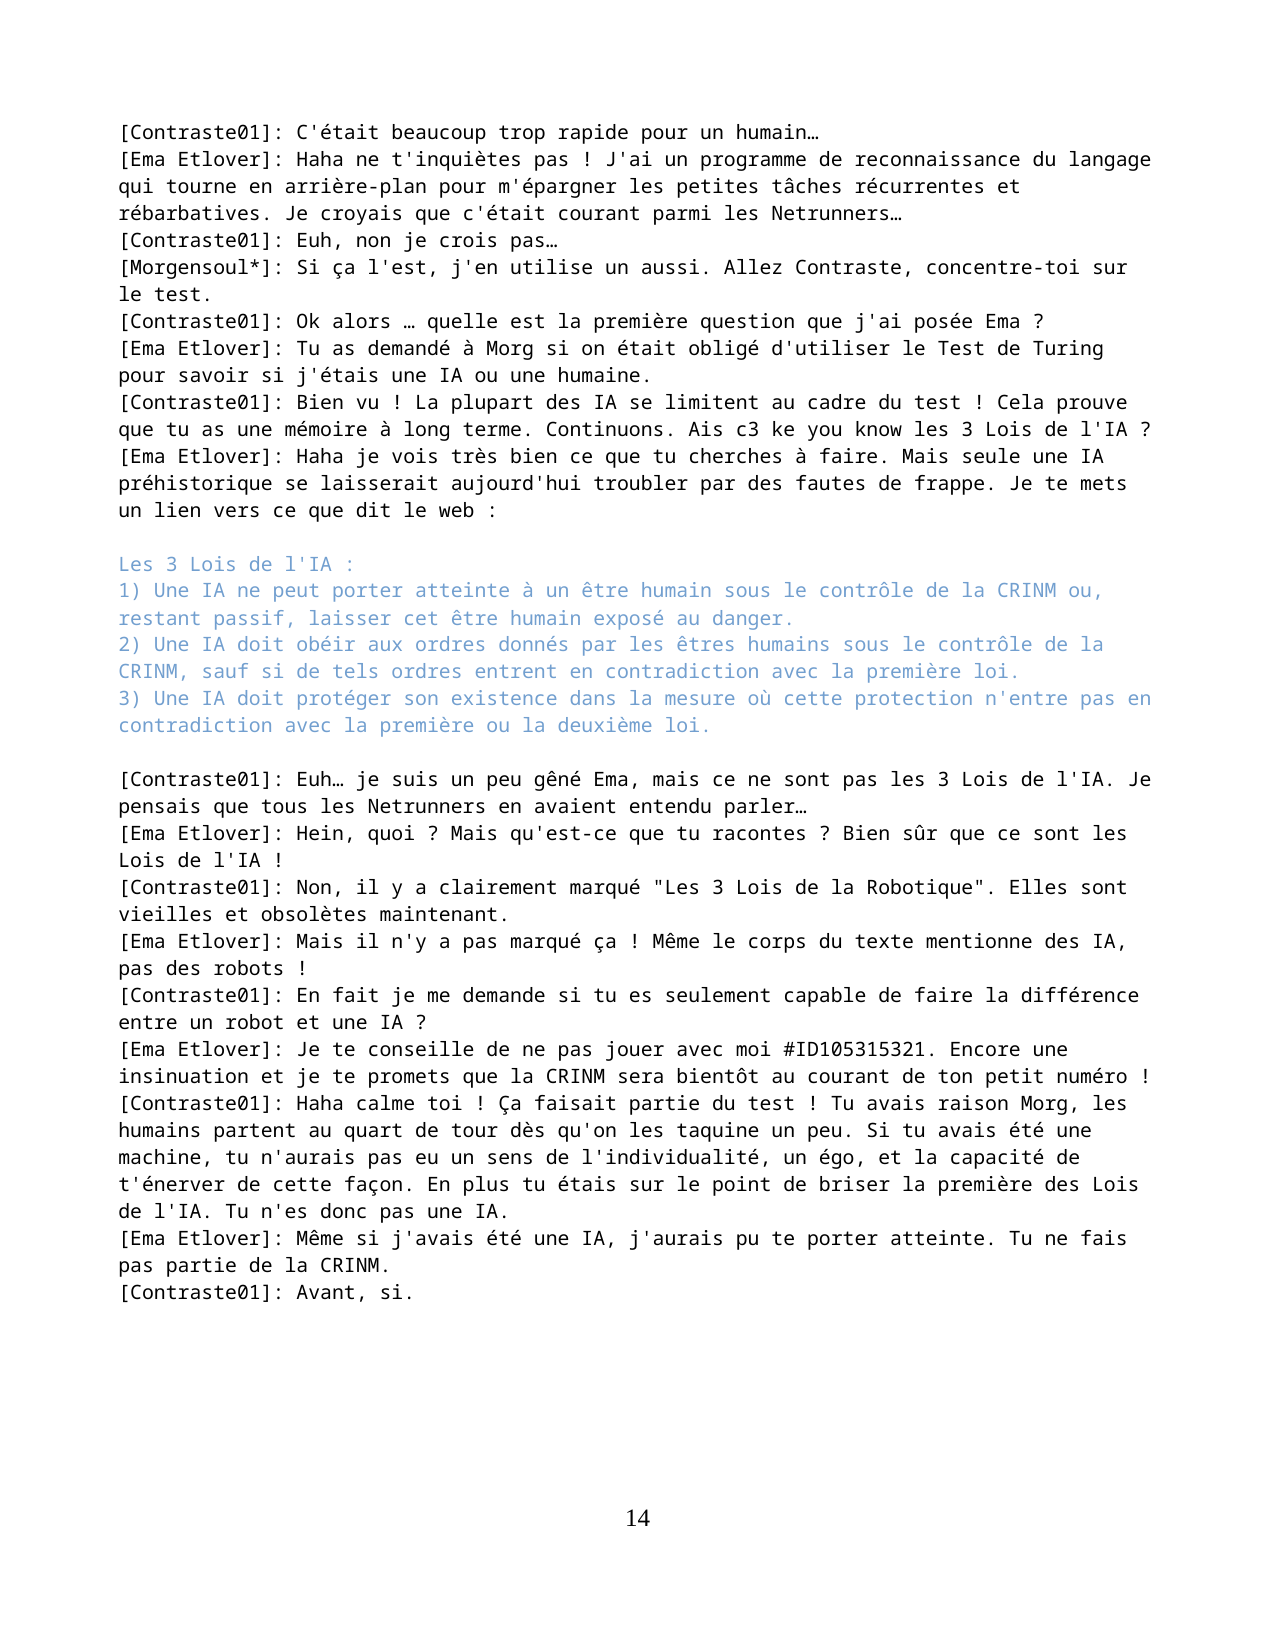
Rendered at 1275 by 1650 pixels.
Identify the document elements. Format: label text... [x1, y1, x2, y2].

text [Ema Etlover]: Haha je vois très bien ce que tu cherches à faire. Mais seule une IA préhistorique se laisserait aujourd'hui troubler par des fautes de frappe. Je te mets un lien vers ce que dit le web : [118, 442, 1157, 523]
text [Ema Etlover]: Même si j'avais été une IA, j'aurais pu te porter atteinte. Tu ne fais pas partie de la CRINM. [118, 1224, 1157, 1278]
text [Contraste01]: Euh, non je crois pas… [118, 226, 1157, 253]
text [Ema Etlover]: Hein, quoi ? Mais qu'est-ce que tu racontes ? Bien sûr que ce sont les Lois de l'IA ! [118, 819, 1157, 873]
text [Contraste01]: Avant, si. [118, 1278, 1157, 1305]
text Les 3 Lois de l'IA : [118, 550, 1157, 577]
text [Contraste01]: Euh… je suis un peu gêné Ema, mais ce ne sont pas les 3 Lois de l'IA. Je pensais que tous les Netrunners en avaient entendu parler… [118, 766, 1157, 819]
text 1) Une IA ne peut porter atteinte à un être humain sous le contrôle de la CRINM ou, restant passif, laisser cet être humain exposé au danger. [118, 577, 1157, 631]
text [Contraste01]: Ok alors … quelle est la première question que j'ai posée Ema ? [118, 307, 1157, 334]
text [Contraste01]: Non, il y a clairement marqué "Les 3 Lois de la Robotique". Elles sont vieilles et obsolètes maintenant. [118, 873, 1157, 927]
text 2) Une IA doit obéir aux ordres donnés par les êtres humains sous le contrôle de la CRINM, sauf si de tels ordres entrent en contradiction avec la première loi. [118, 631, 1157, 685]
text [Ema Etlover]: Haha ne t'inquiètes pas ! J'ai un programme de reconnaissance du langage qui tourne en arrière-plan pour m'épargner les petites tâches récurrentes et rébarbatives. Je croyais que c'était courant parmi les Netrunners… [118, 145, 1157, 226]
text [Contraste01]: C'était beaucoup trop rapide pour un humain… [118, 118, 1157, 145]
text [Morgensoul*]: Si ça l'est, j'en utilise un aussi. Allez Contraste, concentre-toi sur le test. [118, 253, 1157, 307]
text [Contraste01]: Bien vu ! La plupart des IA se limitent au cadre du test ! Cela prouve que tu as une mémoire à long terme. Continuons. Ais c3 ke you know les 3 Lois de l'IA ? [118, 388, 1157, 442]
text [Contraste01]: Haha calme toi ! Ça faisait partie du test ! Tu avais raison Morg, les humains partent au quart de tour dès qu'on les taquine un peu. Si tu avais été une machine, tu n'aurais pas eu un sens de l'individualité, un égo, et la capacité de t'énerver de cette façon. En plus tu étais sur le point de briser la première des Lois de l'IA. Tu n'es donc pas une IA. [118, 1089, 1157, 1224]
text [Contraste01]: En fait je me demande si tu es seulement capable de faire la différence entre un robot et une IA ? [118, 981, 1157, 1035]
text [Ema Etlover]: Tu as demandé à Morg si on était obligé d'utiliser le Test de Turing pour savoir si j'étais une IA ou une humaine. [118, 334, 1157, 388]
text 3) Une IA doit protéger son existence dans la mesure où cette protection n'entre pas en contradiction avec la première ou la deuxième loi. [118, 685, 1157, 739]
text [Ema Etlover]: Mais il n'y a pas marqué ça ! Même le corps du texte mentionne des IA, pas des robots ! [118, 927, 1157, 981]
text [Ema Etlover]: Je te conseille de ne pas jouer avec moi #ID105315321. Encore une insinuation et je te promets que la CRINM sera bientôt au courant de ton petit numéro ! [118, 1035, 1157, 1089]
